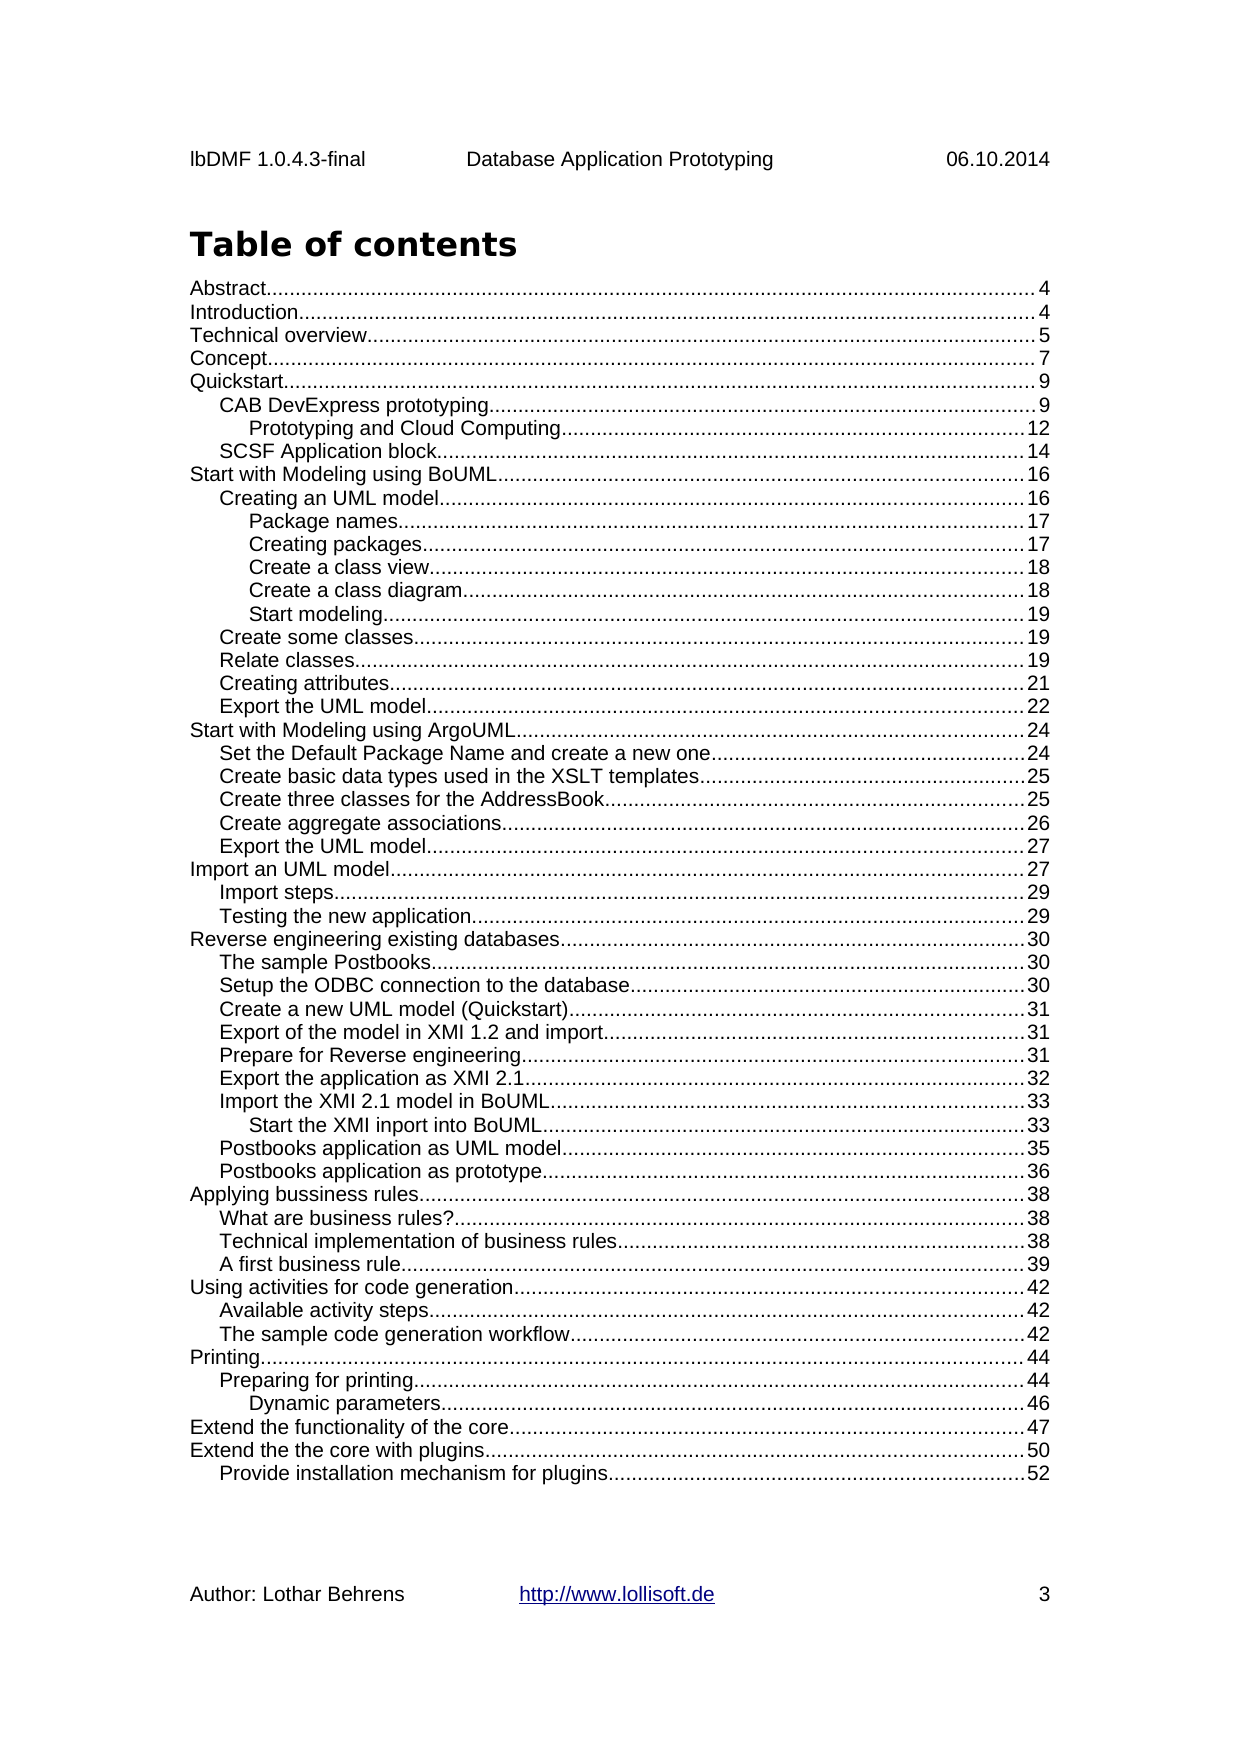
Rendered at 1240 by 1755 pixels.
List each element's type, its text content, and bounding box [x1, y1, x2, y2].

text Export of the model in XMI 1.2 and import 31 [219, 1020, 1050, 1043]
text Extend the functionality of the core 47 [189, 1415, 1050, 1438]
text Setup the ODBC connection to the database 30 [219, 974, 1050, 997]
text Import an UML model 27 [189, 858, 1050, 881]
text Quickstart 9 [189, 370, 1050, 393]
text Available activity steps 42 [219, 1299, 1050, 1322]
text Creating an UML model 16 [219, 486, 1050, 509]
text Printing 44 [189, 1346, 1050, 1369]
text Create a class diagram 18 [248, 579, 1050, 602]
text Export the UML model 27 [219, 834, 1050, 858]
text Create aggregate associations 26 [219, 811, 1050, 834]
text Concept 7 [189, 347, 1050, 370]
text Creating attributes 21 [219, 672, 1050, 695]
text Prototyping and Cloud Computing 12 [248, 416, 1050, 439]
text Create basic data types used in the XSLT templates 25 [219, 765, 1050, 788]
text Import steps 29 [219, 881, 1050, 904]
text Create a new UML model (Quickstart) 31 [219, 997, 1050, 1020]
text Start with Modeling using ArgoUML 24 [189, 718, 1050, 742]
text Introduction 4 [189, 300, 1050, 323]
text Applying bussiness rules 38 [189, 1183, 1050, 1206]
text Provide installation mechanism for plugins 52 [219, 1462, 1050, 1485]
text Testing the new application 29 [219, 904, 1050, 927]
text The sample Postbooks 30 [219, 951, 1050, 974]
text Create three classes for the AddressBook 25 [219, 788, 1050, 811]
text Reverse engineering existing databases 30 [189, 927, 1050, 951]
text CAB DevExpress prototyping 9 [219, 393, 1050, 416]
text Relate classes 19 [219, 649, 1050, 672]
subtitle Table of contents [189, 226, 1050, 264]
text Start the XMI inport into BoUML 33 [248, 1113, 1050, 1136]
text Prepare for Reverse engineering 31 [219, 1043, 1050, 1067]
text Postbooks application as UML model 35 [219, 1136, 1050, 1160]
text A first business rule 39 [219, 1253, 1050, 1276]
text Start with Modeling using BoUML 16 [189, 463, 1050, 486]
text Dynamic parameters 46 [248, 1392, 1050, 1415]
text Preparing for printing 44 [219, 1369, 1050, 1392]
text Technical overview 5 [189, 323, 1050, 347]
text The sample code generation workflow 42 [219, 1322, 1050, 1346]
text Set the Default Package Name and create a new one 24 [219, 742, 1050, 765]
text Using activities for code generation 42 [189, 1276, 1050, 1299]
text Import the XMI 2.1 model in BoUML 33 [219, 1090, 1050, 1113]
text Create a class view 18 [248, 556, 1050, 579]
text Package names 17 [248, 509, 1050, 532]
text Extend the the core with plugins 50 [189, 1438, 1050, 1462]
text Technical implementation of business rules 38 [219, 1229, 1050, 1253]
text Abstract 4 [189, 277, 1050, 300]
text Start modeling 19 [248, 602, 1050, 625]
text Create some classes 19 [219, 625, 1050, 649]
text Creating packages 17 [248, 532, 1050, 556]
text SCSF Application block 14 [219, 439, 1050, 463]
text Export the application as XMI 2.1 32 [219, 1067, 1050, 1090]
text Postbooks application as prototype 36 [219, 1160, 1050, 1183]
text What are business rules? 38 [219, 1206, 1050, 1229]
text Export the UML model 22 [219, 695, 1050, 718]
